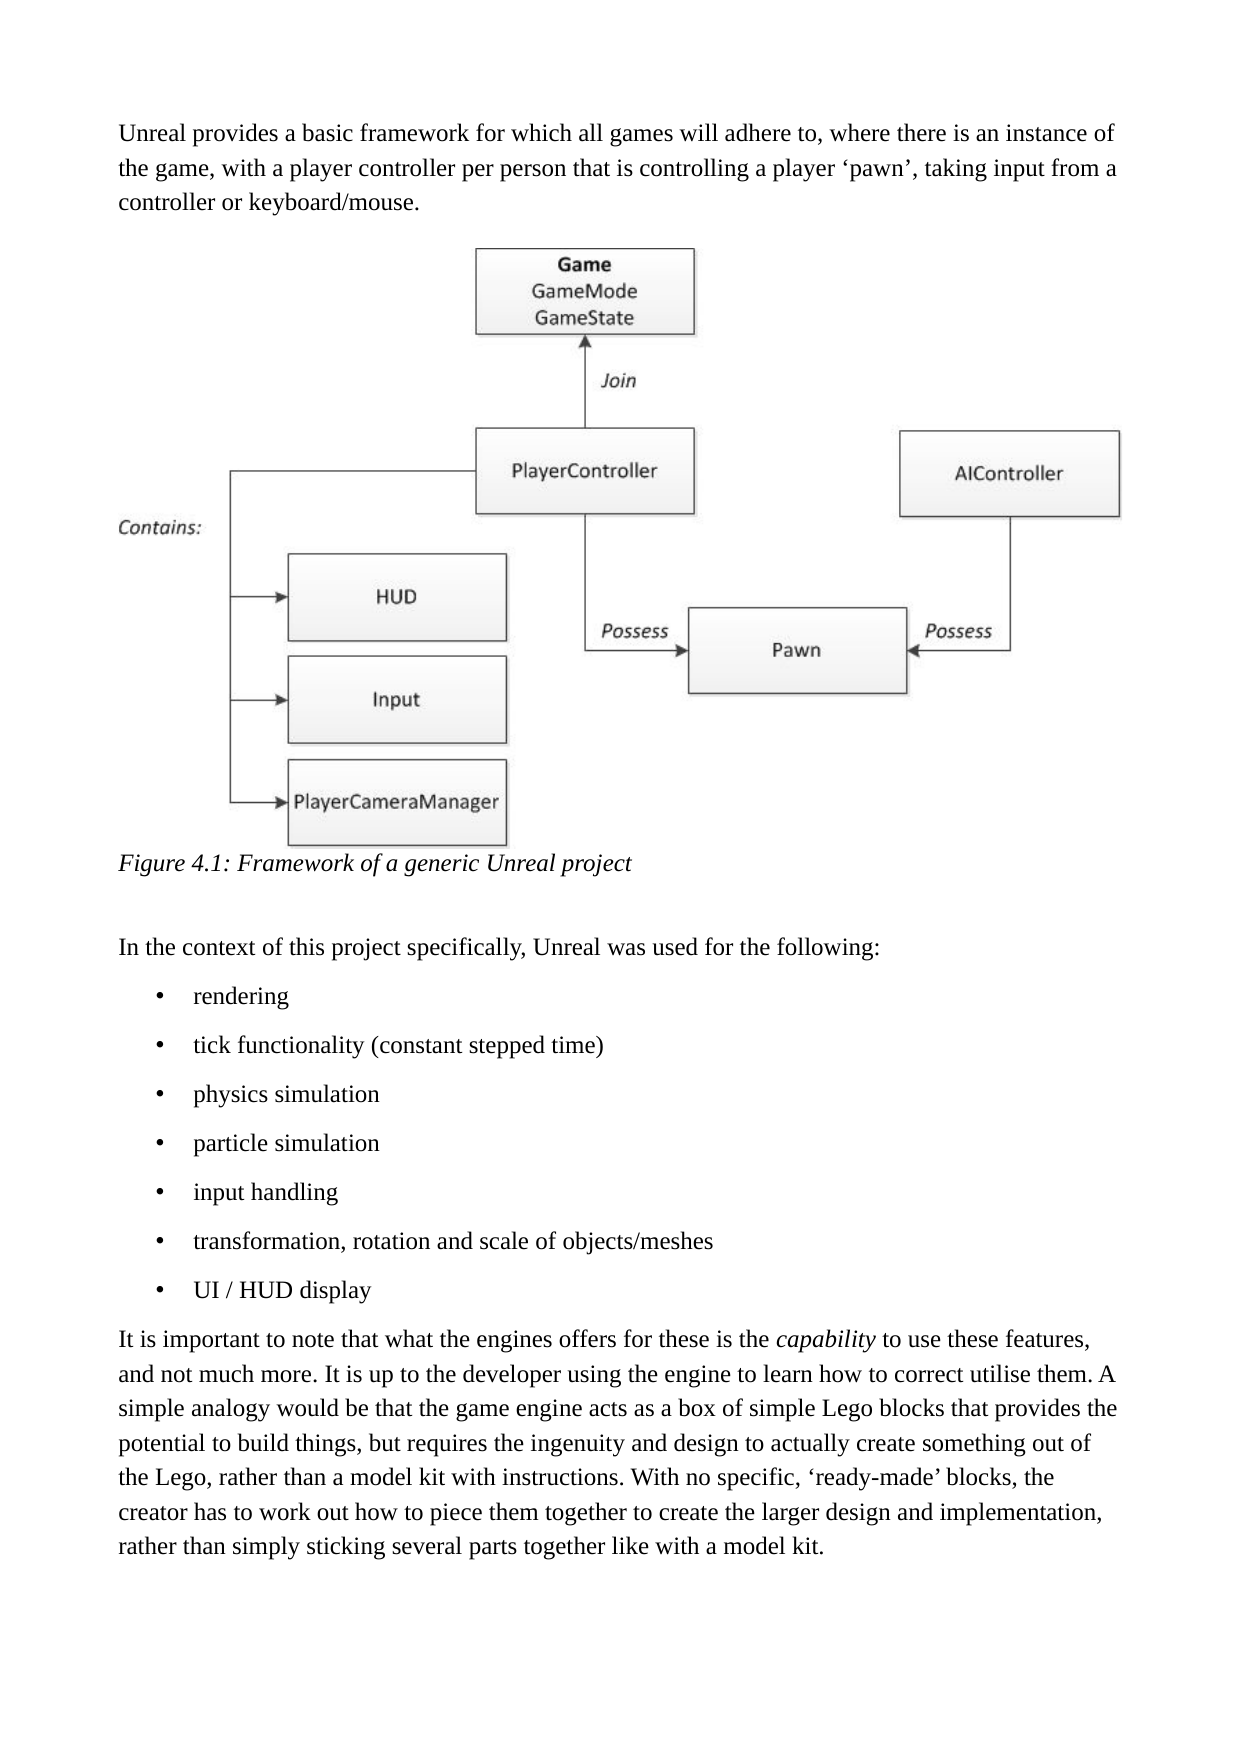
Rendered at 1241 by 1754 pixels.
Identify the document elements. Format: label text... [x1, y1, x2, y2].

list transformation, rotation and scale of objects/meshes [156, 1226, 1122, 1255]
list particle simulation [156, 1128, 1122, 1157]
list tick functionality (constant stepped time) [156, 1030, 1122, 1059]
list input handling [156, 1177, 1122, 1206]
text In the context of this project specifically, Unreal was used for the following: [118, 932, 1122, 961]
list rendering [156, 981, 1122, 1010]
list UI / HUD display [156, 1275, 1122, 1304]
text Unreal provides a basic framework for which all games will adhere to, where there is an instance of the game, with a player controller per person that is controlling a player ‘pawn’, taking input from a controller or keyboard/mouse. [118, 118, 1122, 216]
picture [118, 248, 1123, 849]
text Figure 4.1: Framework of a generic Unreal project [118, 849, 1122, 877]
text It is important to note that what the engines offers for these is the capability to use these features, and not much more. It is up to the developer using the engine to learn how to correct utilise them. A simple analogy would be that the game engine acts as a box of simple Lego blocks that provides the potential to build things, but requires the ingenuity and design to actually create something out of the Lego, rather than a model kit with instructions. With no specific, ‘ready-made’ blocks, the creator has to work out how to piece them together to create the larger design and implementation, rather than simply sticking several parts together like with a model kit. [118, 1324, 1122, 1560]
list physics simulation [156, 1079, 1122, 1108]
